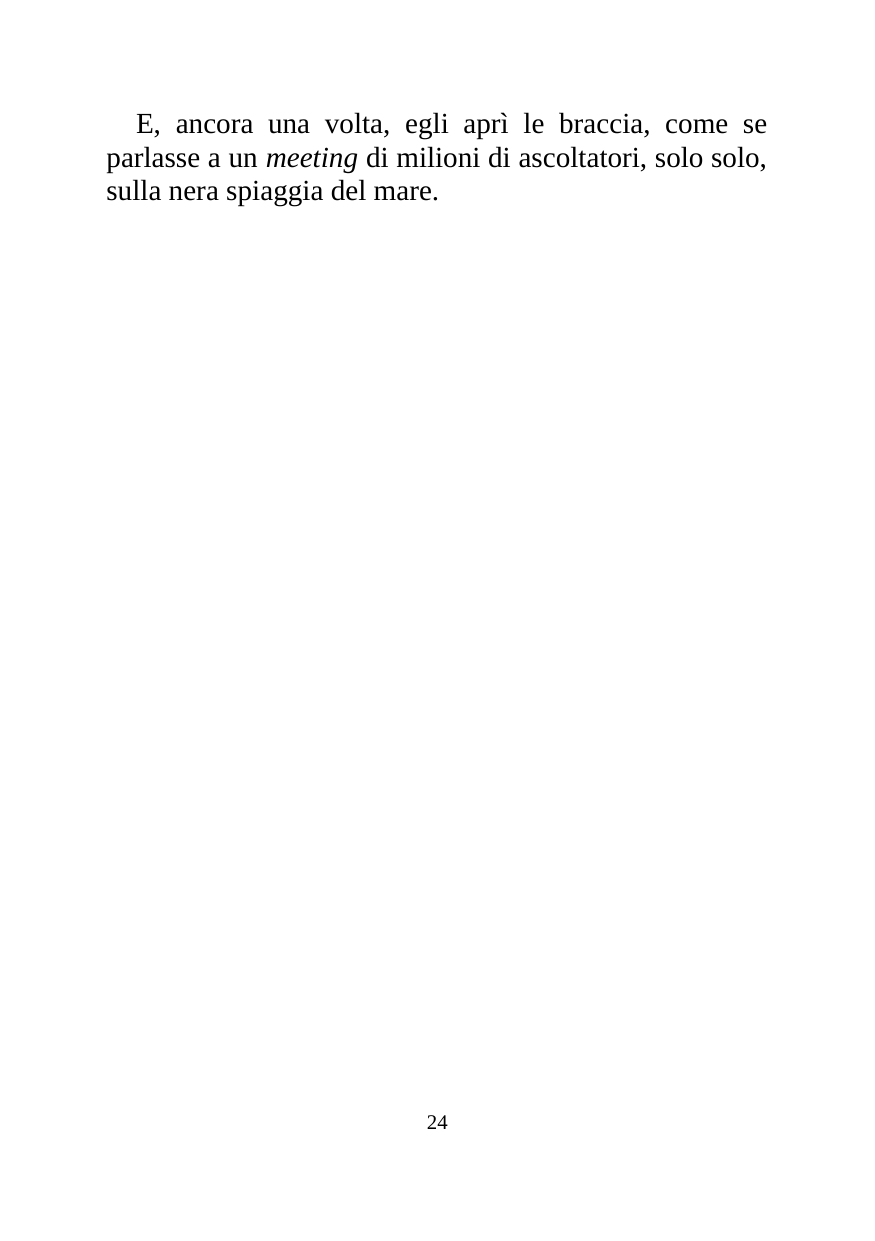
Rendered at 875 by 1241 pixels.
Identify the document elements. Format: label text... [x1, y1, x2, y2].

text E, ancora una volta, egli aprì le braccia, come se parlasse a un meeting di milioni di ascoltatori, solo solo, sulla nera spiaggia del mare. [106, 106, 768, 207]
